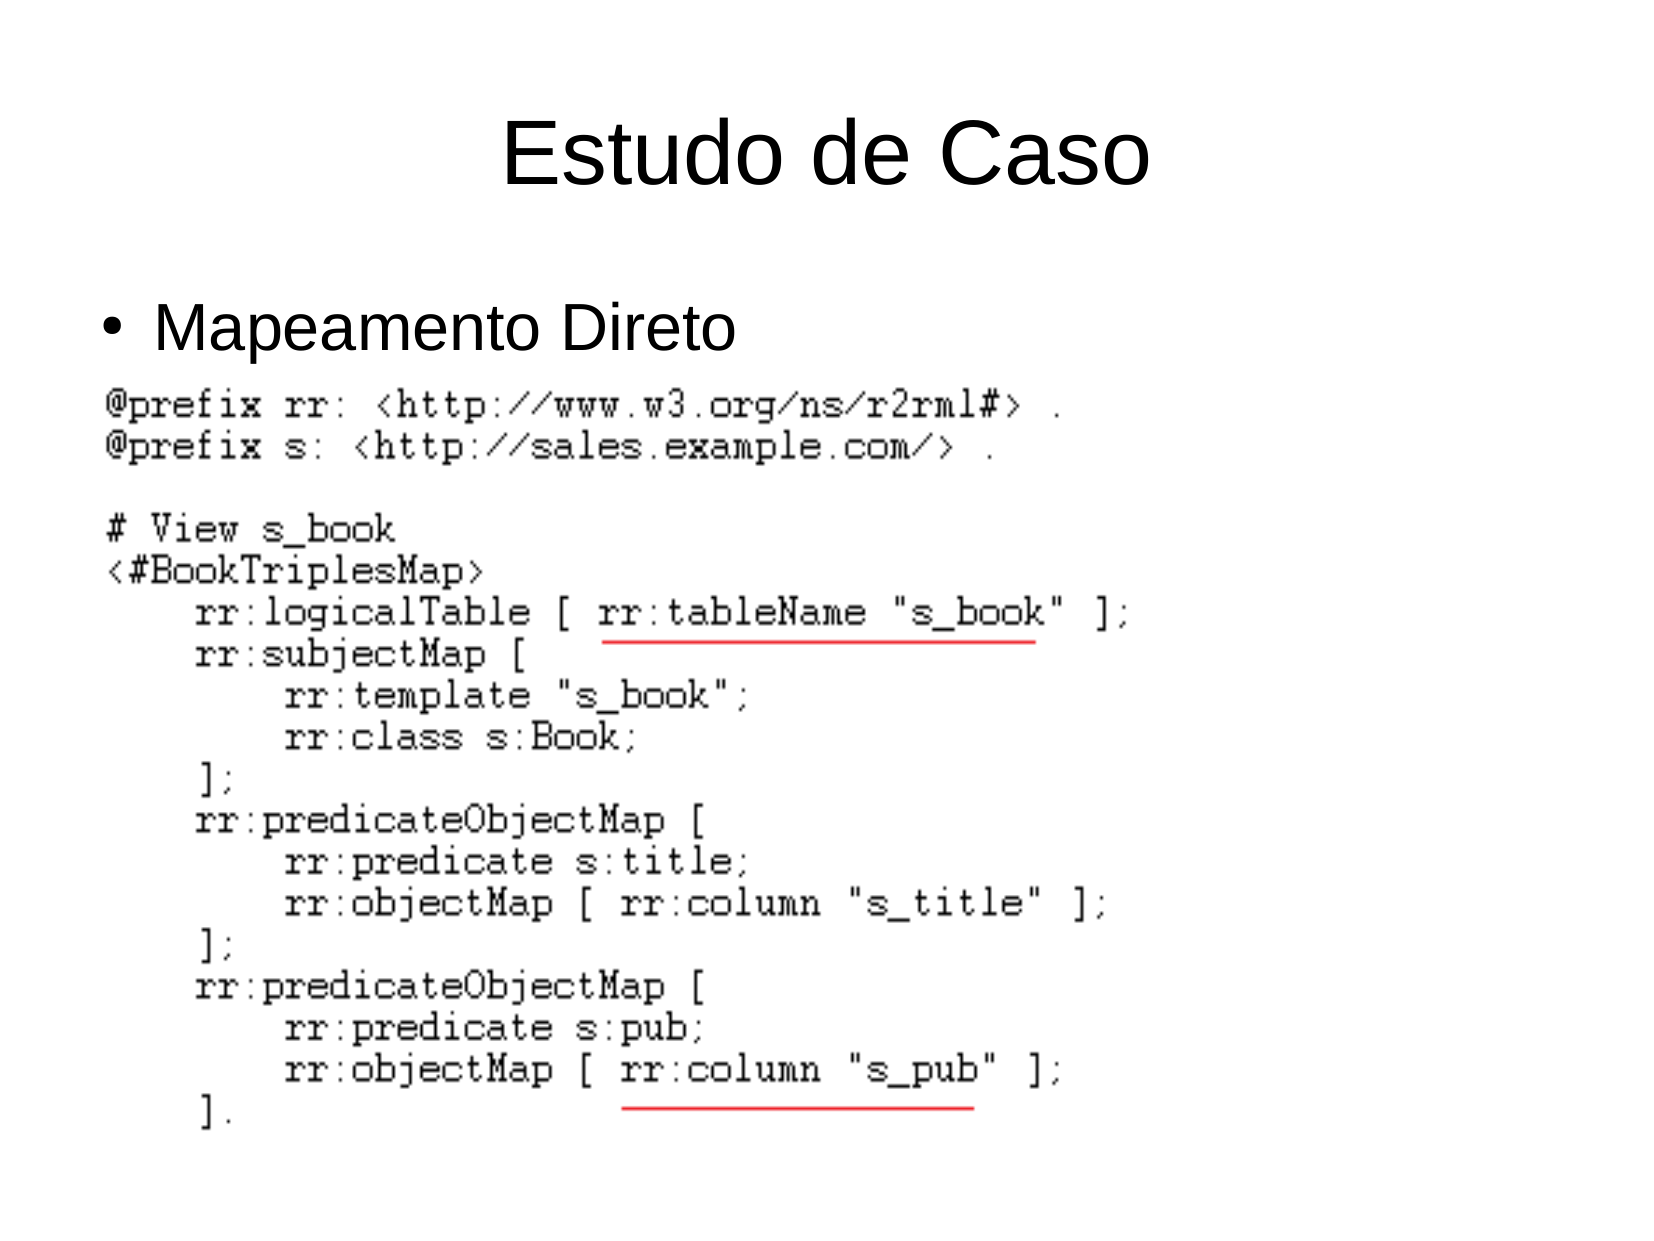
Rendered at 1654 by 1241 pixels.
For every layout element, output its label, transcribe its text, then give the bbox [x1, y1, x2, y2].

title Estudo de Caso [82, 49, 1571, 257]
picture [88, 383, 1129, 1156]
list Mapeamento Direto [82, 290, 1571, 1094]
